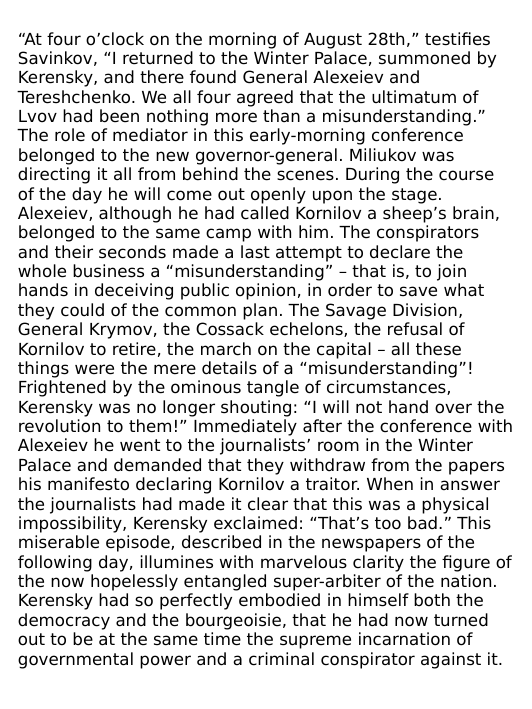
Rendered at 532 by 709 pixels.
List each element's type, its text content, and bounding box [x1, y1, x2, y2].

text “At four o’clock on the morning of August 28th,” testifies Savinkov, “I returned to the Winter Palace, summoned by Kerensky, and there found General Alexeiev and Tereshchenko. We all four agreed that the ultimatum of Lvov had been nothing more than a misunderstanding.” The role of mediator in this early-morning conference belonged to the new governor-general. Miliukov was directing it all from behind the scenes. During the course of the day he will come out openly upon the stage. Alexeiev, although he had called Kornilov a sheep’s brain, belonged to the same camp with him. The conspirators and their seconds made a last attempt to declare the whole business a “misunderstanding” – that is, to join hands in deceiving public opinion, in order to save what they could of the common plan. The Savage Division, General Krymov, the Cossack echelons, the refusal of Kornilov to retire, the march on the capital – all these things were the mere details of a “misunderstanding”! Frightened by the ominous tangle of circumstances, Kerensky was no longer shouting: “I will not hand over the revolution to them!” Immediately after the conference with Alexeiev he went to the journalists’ room in the Winter Palace and demanded that they withdraw from the papers his manifesto declaring Kornilov a traitor. When in answer the journalists had made it clear that this was a physical impossibility, Kerensky exclaimed: “That’s too bad.” This miserable episode, described in the newspapers of the following day, illumines with marvelous clarity the figure of the now hopelessly entangled super-arbiter of the nation. Kerensky had so perfectly embodied in himself both the democracy and the bourgeoisie, that he had now turned out to be at the same time the supreme incarnation of governmental power and a criminal conspirator against it. [18, 29, 514, 669]
